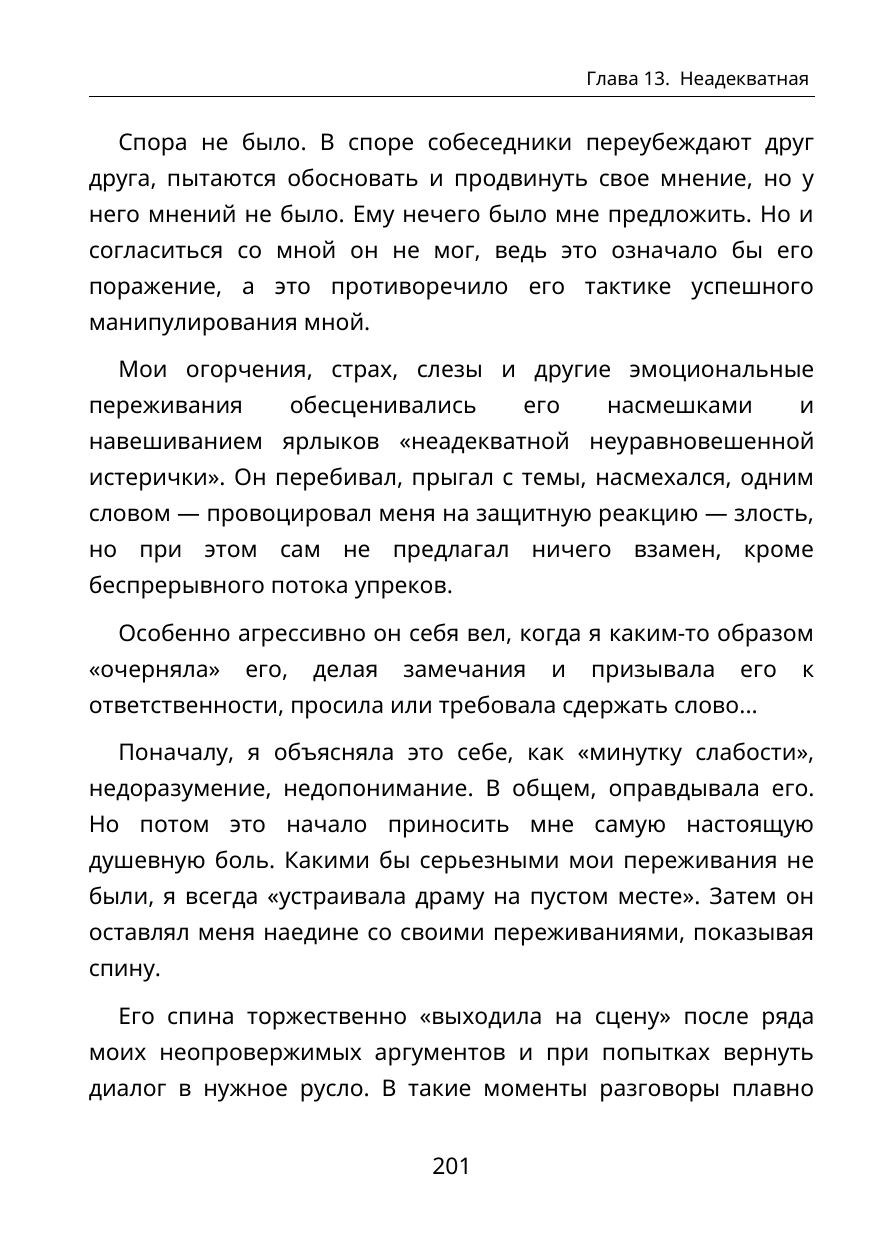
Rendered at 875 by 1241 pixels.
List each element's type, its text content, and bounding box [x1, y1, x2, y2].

text Спора не было. В споре собеседники переубеждают друг друга, пытаются обосновать и продвинуть свое мнение, но у него мнений не было. Ему нечего было мне предложить. Но и согласиться со мной он не мог, ведь это означало бы его поражение, а это противоречило его тактике успешного манипулирования мной. [88, 126, 815, 337]
text Мои огорчения, страх, слезы и другие эмоциональные переживания обесценивались его насмешками и навешиванием ярлыков «неадекватной неуравновешенной истерички». Он перебивал, прыгал с темы, насмехался, одним словом — провоцировал меня на защитную реакцию — злость, но при этом сам не предлагал ничего взамен, кроме беспрерывного потока упреков. [88, 353, 815, 600]
text Особенно агрессивно он себя вел, когда я каким-то образом «очерняла» его, делая замечания и призывала его к ответственности, просила или требовала сдержать слово... [88, 617, 815, 720]
text Его спина торжественно «выходила на сцену» после ряда моих неопровержимых аргументов и при попытках вернуть диалог в нужное русло. В такие моменты разговоры плавно [88, 1000, 815, 1103]
text Поначалу, я объясняла это себе, как «минутку слабости», недоразумение, недопонимание. В общем, оправдывала его. Но потом это начало приносить мне самую настоящую душевную боль. Какими бы серьезными мои переживания не были, я всегда «устраивала драму на пустом месте». Затем он оставлял меня наедине со своими переживаниями, показывая спину. [88, 736, 815, 983]
